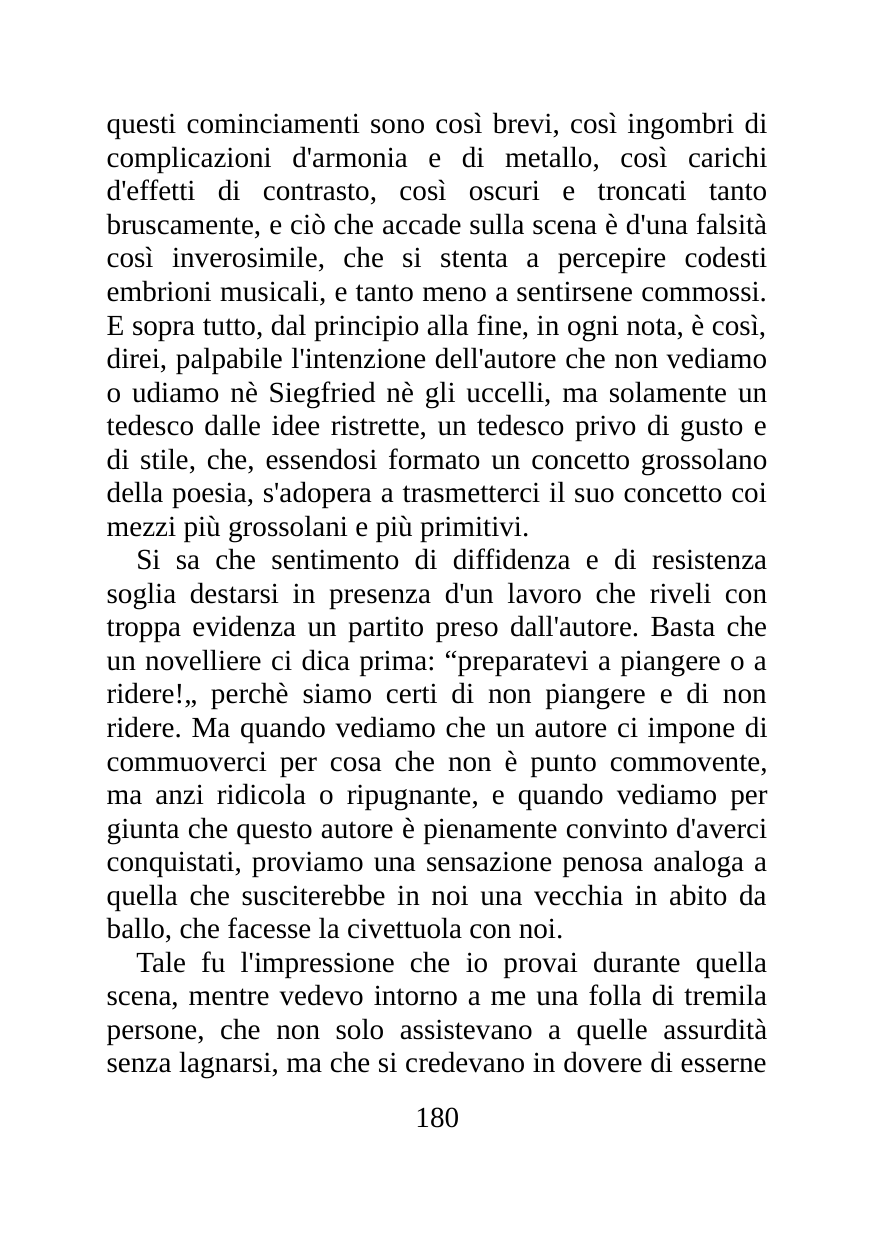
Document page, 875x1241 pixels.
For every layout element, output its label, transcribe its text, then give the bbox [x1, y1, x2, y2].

text Tale fu l'impressione che io provai durante quella scena, mentre vedevo intorno a me una folla di tremila persone, che non solo assistevano a quelle assurdità senza lagnarsi, ma che si credevano in dovere di esserne [106, 945, 768, 1079]
text questi cominciamenti sono così brevi, così ingombri di complicazioni d'armonia e di metallo, così carichi d'effetti di contrasto, così oscuri e troncati tanto bruscamente, e ciò che accade sulla scena è d'una falsità così inverosimile, che si stenta a percepire codesti embrioni musicali, e tanto meno a sentirsene commossi. E sopra tutto, dal principio alla fine, in ogni nota, è così, direi, palpabile l'intenzione dell'autore che non vediamo o udiamo nè Siegfried nè gli uccelli, ma solamente un tedesco dalle idee ristrette, un tedesco privo di gusto e di stile, che, essendosi formato un concetto grossolano della poesia, s'adopera a trasmetterci il suo concetto coi mezzi più grossolani e più primitivi. [106, 106, 768, 542]
text Si sa che sentimento di diffidenza e di resistenza soglia destarsi in presenza d'un lavoro che riveli con troppa evidenza un partito preso dall'autore. Basta che un novelliere ci dica prima: “preparatevi a piangere o a ridere!„ perchè siamo certi di non piangere e di non ridere. Ma quando vediamo che un autore ci impone di commuoverci per cosa che non è punto commovente, ma anzi ridicola o ripugnante, e quando vediamo per giunta che questo autore è pienamente convinto d'averci conquistati, proviamo una sensazione penosa analoga a quella che susciterebbe in noi una vecchia in abito da ballo, che facesse la civettuola con noi. [106, 542, 768, 945]
